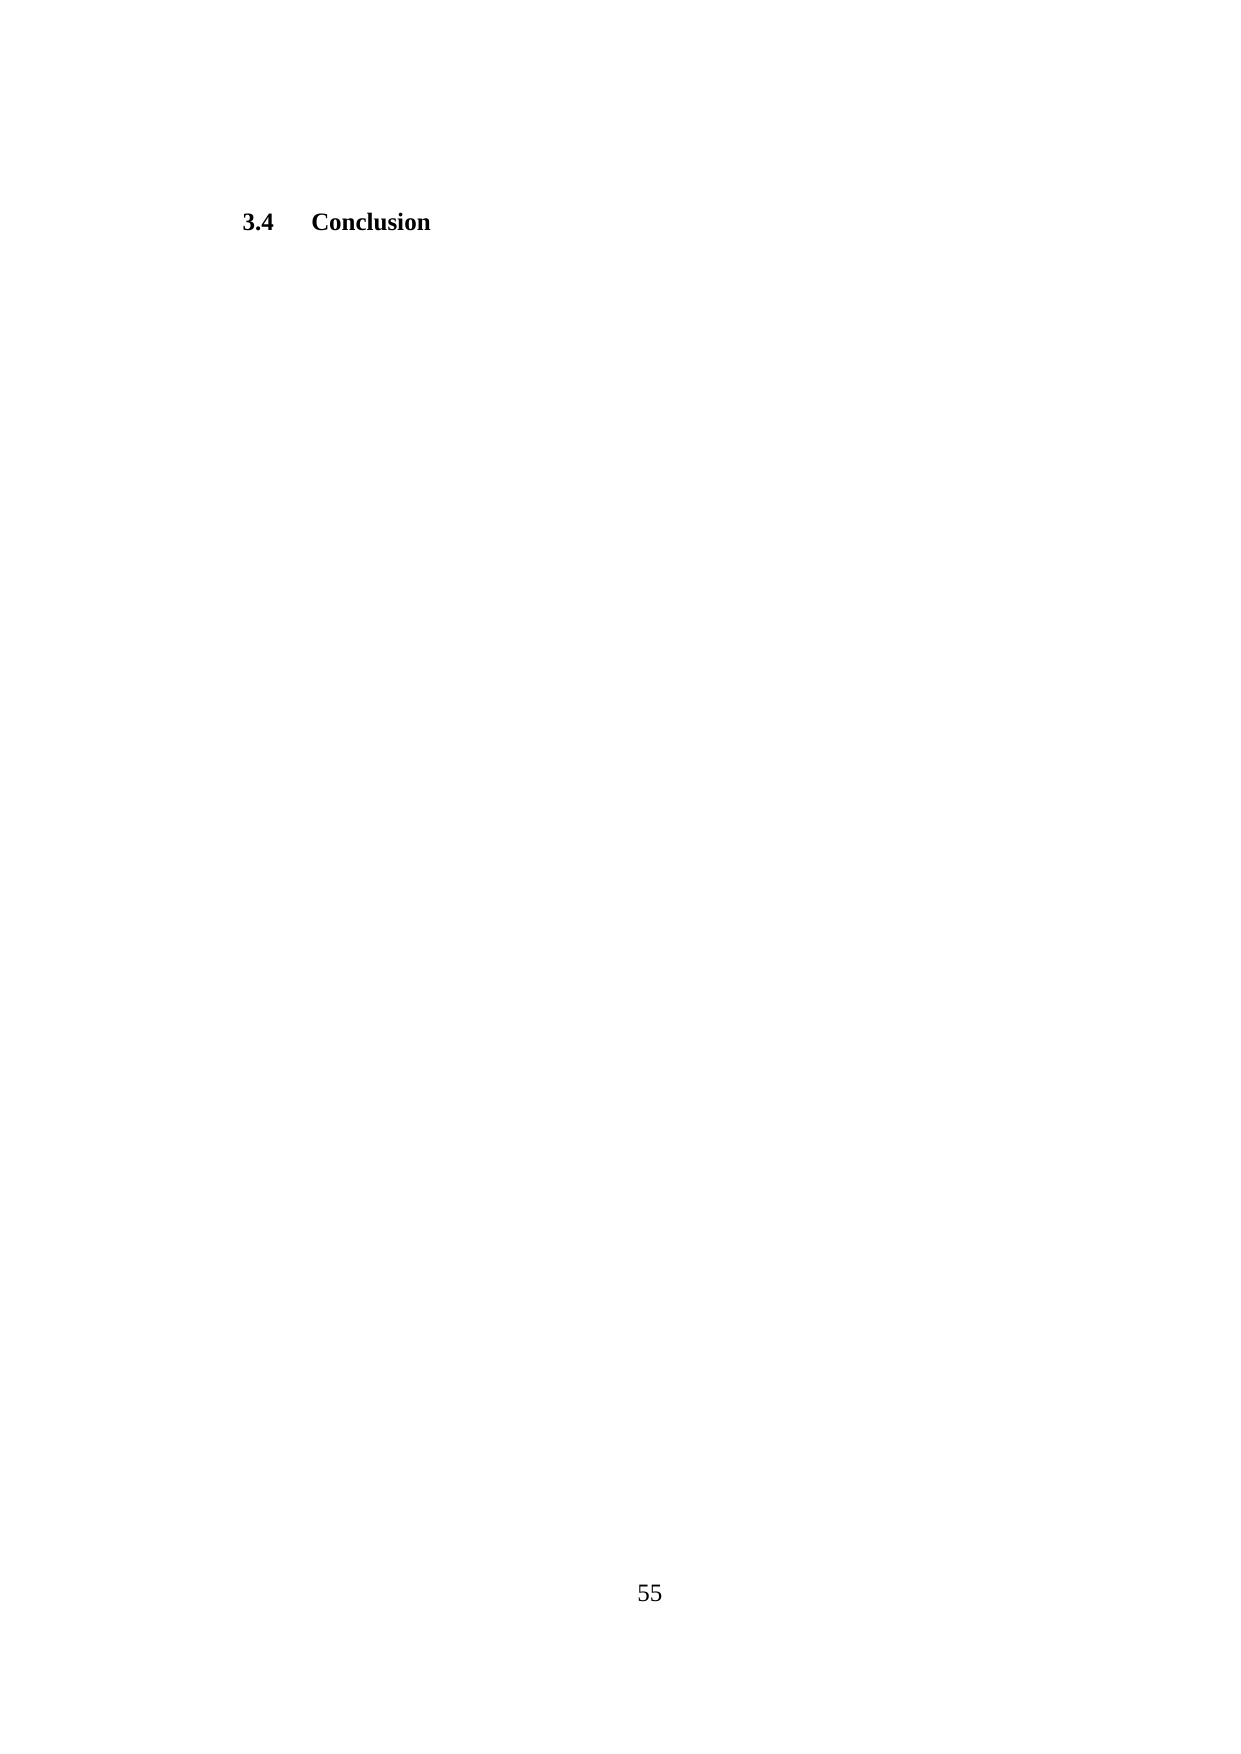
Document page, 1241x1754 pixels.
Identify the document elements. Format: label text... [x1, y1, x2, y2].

subtitle Conclusion [236, 207, 1063, 236]
